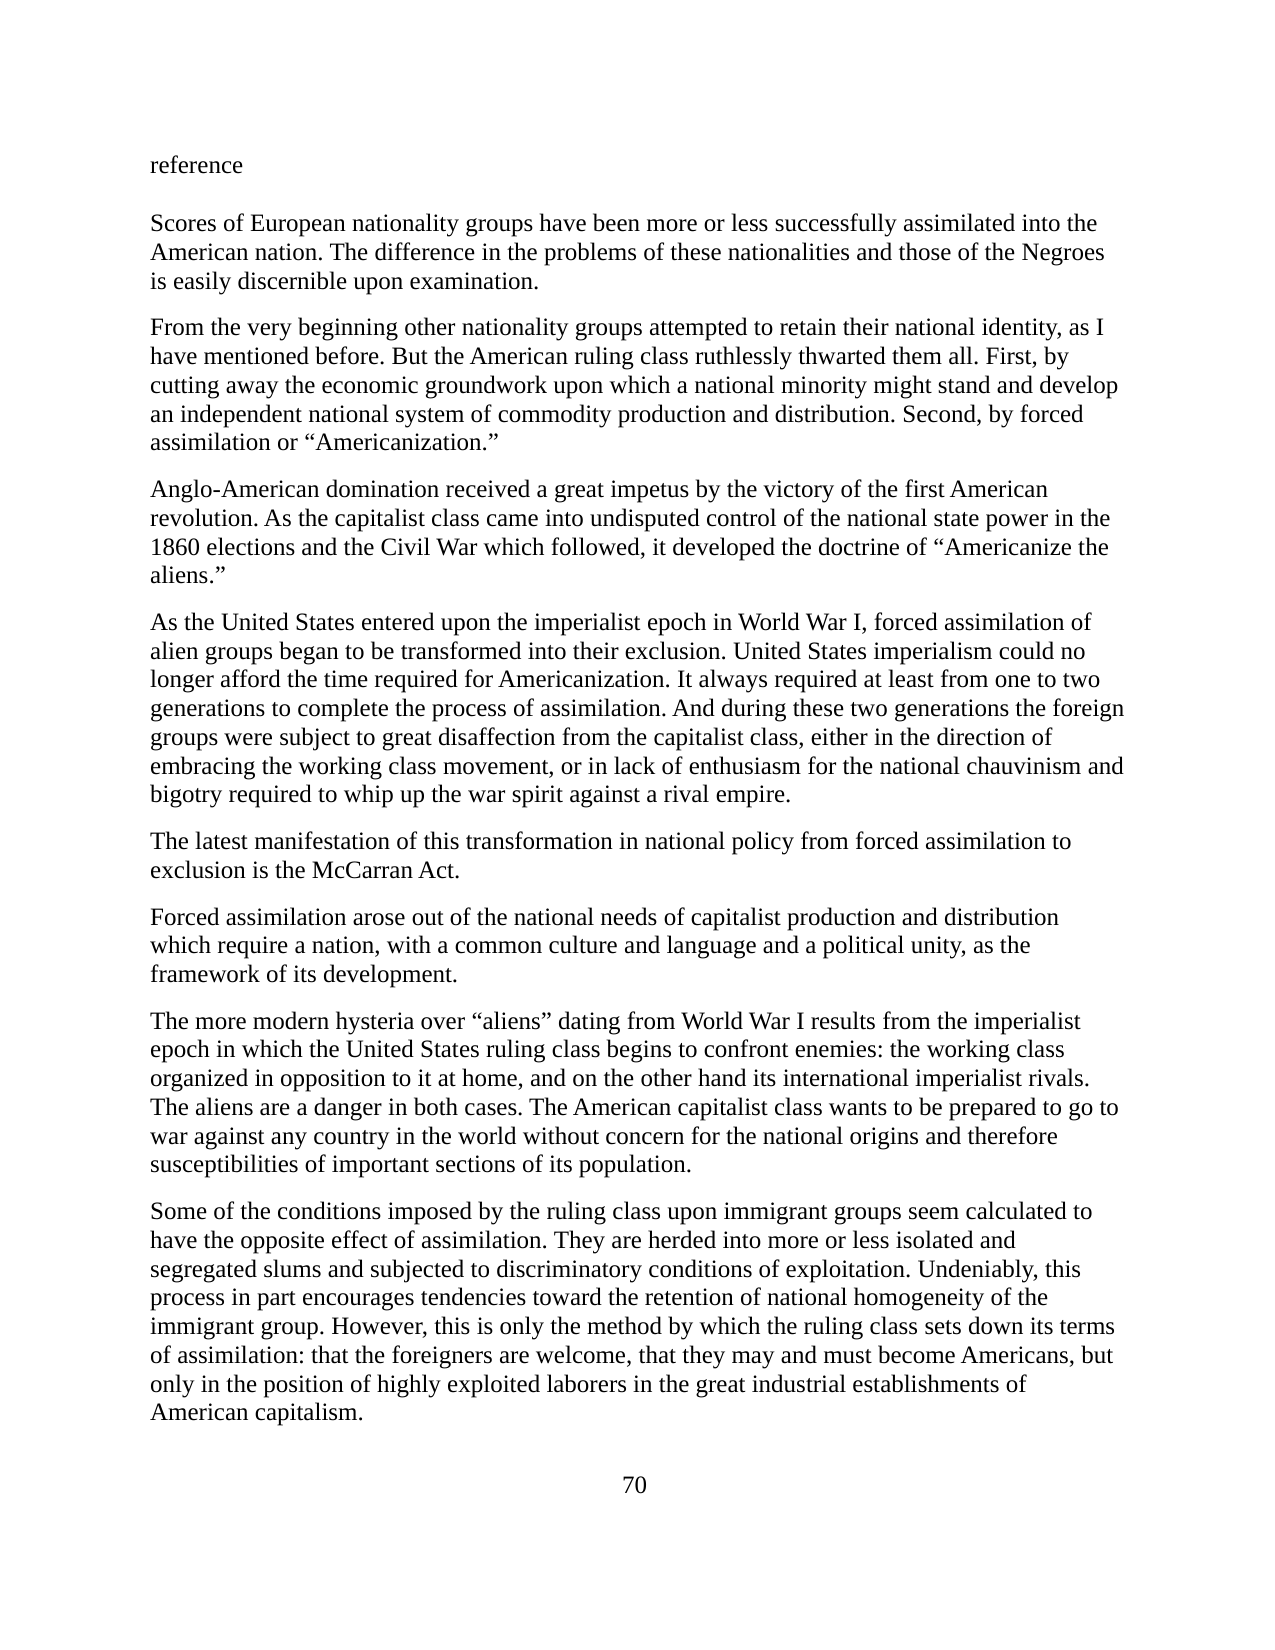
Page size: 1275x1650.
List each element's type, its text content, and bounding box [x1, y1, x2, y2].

text Some of the conditions imposed by the ruling class upon immigrant groups seem calculated to have the opposite effect of assimilation. They are herded into more or less isolated and segregated slums and subjected to discriminatory conditions of exploitation. Undeniably, this process in part encourages tendencies toward the retention of national homogeneity of the immigrant group. However, this is only the method by which the ruling class sets down its terms of assimilation: that the foreigners are welcome, that they may and must become Americans, but only in the position of highly exploited laborers in the great industrial establishments of American capitalism. [150, 1196, 1125, 1426]
text As the United States entered upon the imperialist epoch in World War I, forced assimilation of alien groups began to be transformed into their exclusion. United States imperialism could no longer afford the time required for Americanization. It always required at least from one to two generations to complete the process of assimilation. And during these two generations the foreign groups were subject to great disaffection from the capitalist class, either in the direction of embracing the working class movement, or in lack of enthusiasm for the national chauvinism and bigotry required to whip up the war spirit against a rival empire. [150, 607, 1125, 808]
text Forced assimilation arose out of the national needs of capitalist production and distribution which require a nation, with a common culture and language and a political unity, as the framework of its development. [150, 902, 1125, 988]
text Scores of European nationality groups have been more or less successfully assimilated into the American nation. The difference in the problems of these nationalities and those of the Negroes is easily discernible upon examination. [150, 208, 1125, 294]
text The more modern hysteria over “aliens” dating from World War I results from the imperialist epoch in which the United States ruling class begins to confront enemies: the working class organized in opposition to it at home, and on the other hand its international imperialist rivals. The aliens are a danger in both cases. The American capitalist class wants to be prepared to go to war against any country in the world without concern for the national origins and therefore susceptibilities of important sections of its population. [150, 1006, 1125, 1178]
text From the very beginning other nationality groups attempted to retain their national identity, as I have mentioned before. But the American ruling class ruthlessly thwarted them all. First, by cutting away the economic groundwork upon which a national minority might stand and develop an independent national system of commodity production and distribution. Second, by forced assimilation or “Americanization.” [150, 312, 1125, 456]
text The latest manifestation of this transformation in national policy from forced assimilation to exclusion is the McCarran Act. [150, 826, 1125, 884]
text Anglo-American domination received a great impetus by the victory of the first American revolution. As the capitalist class came into undisputed control of the national state power in the 1860 elections and the Civil War which followed, it developed the doctrine of “Americanize the aliens.” [150, 474, 1125, 589]
